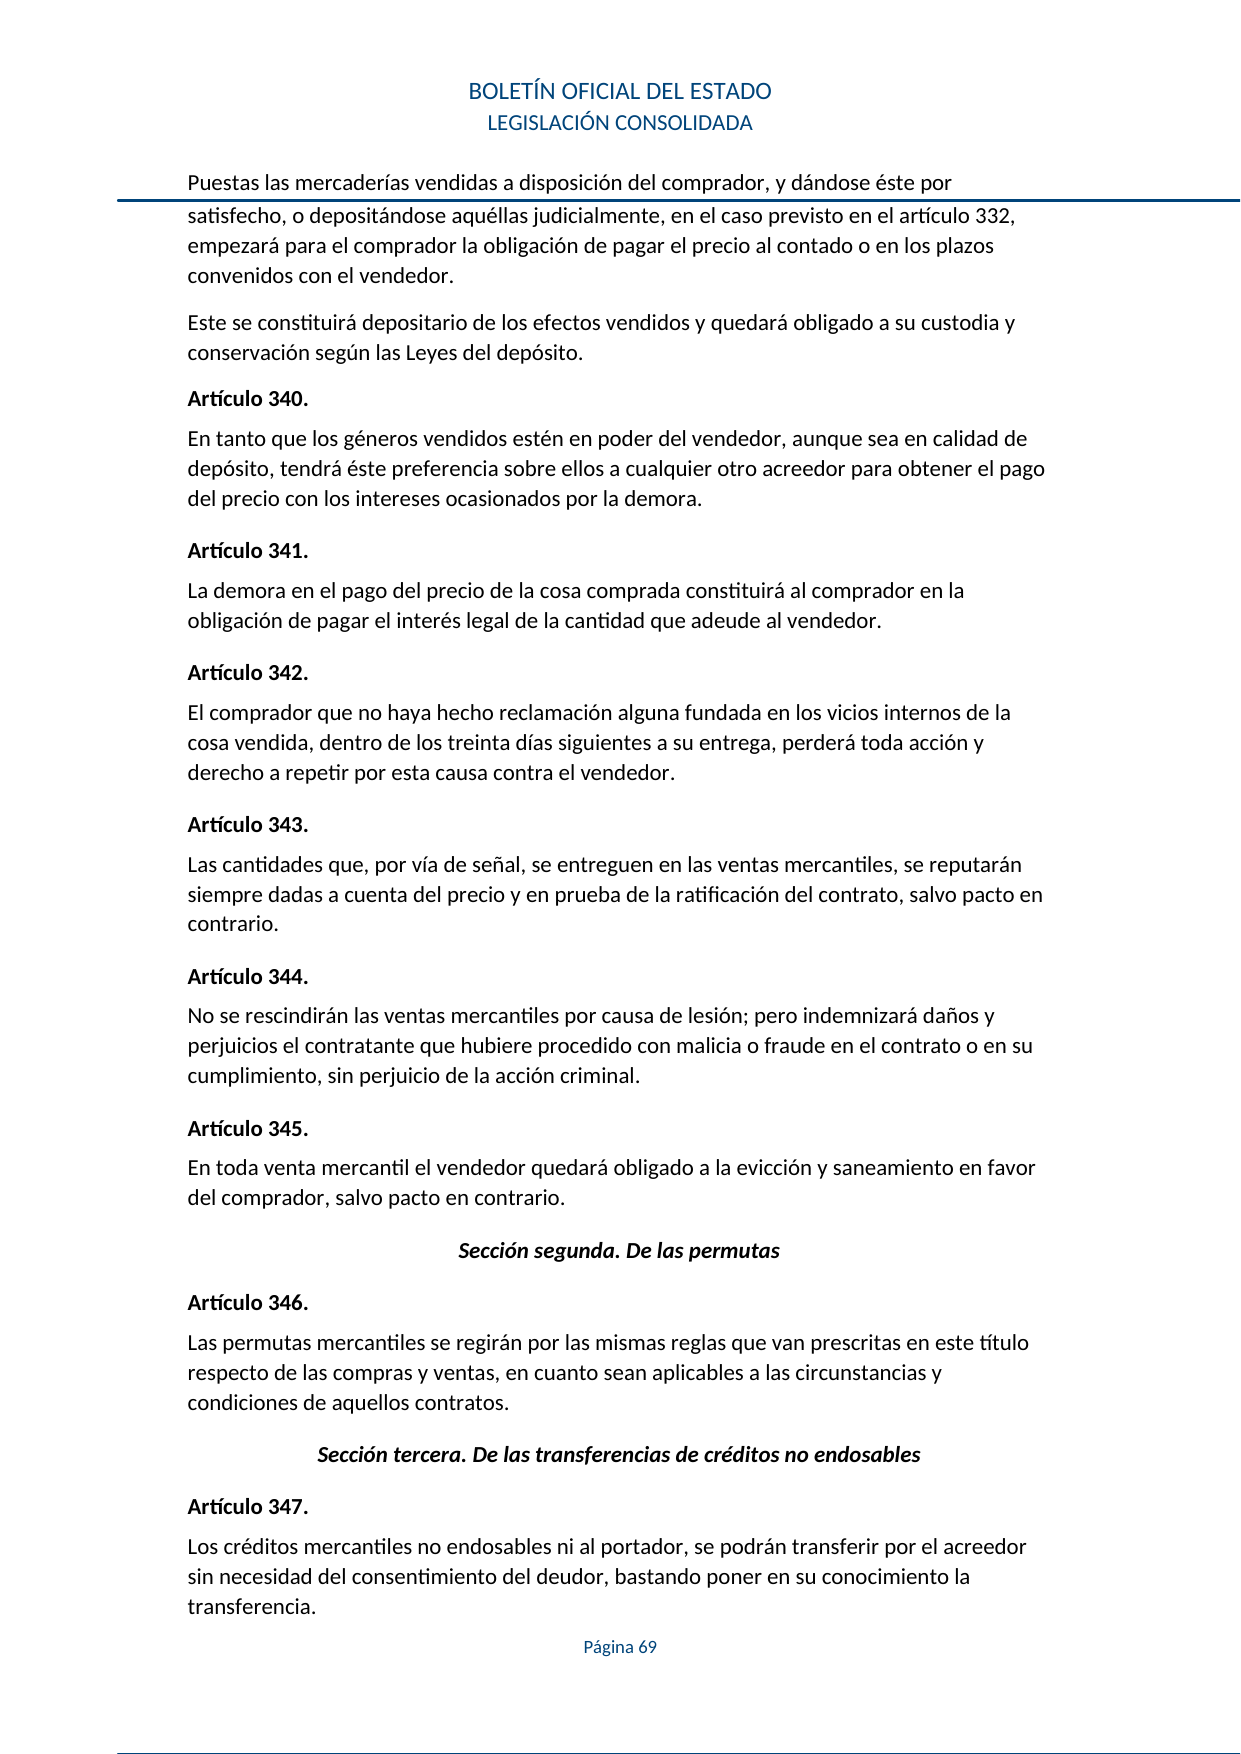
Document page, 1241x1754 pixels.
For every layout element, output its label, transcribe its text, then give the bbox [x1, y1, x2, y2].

text Artículo 340. [187, 384, 1051, 412]
text Sección tercera. De las transferencias de créditos no endosables [189, 1440, 1051, 1468]
text satisfecho, o depositándose aquéllas judicialmente, en el caso previsto en el artículo 332, empezará para el comprador la obligación de pagar el precio al contado o en los plazos convenidos con el vendedor. [187, 202, 1051, 289]
text Puestas las mercaderías vendidas a disposición del comprador, y dándose éste por [187, 168, 1051, 199]
text Artículo 345. [187, 1114, 1051, 1142]
text En toda venta mercantil el vendedor quedará obligado a la evicción y saneamiento en favor del comprador, salvo pacto en contrario. [187, 1153, 1051, 1211]
text El comprador que no haya hecho reclamación alguna fundada en los vicios internos de la cosa vendida, dentro de los treinta días siguientes a su entrega, perderá toda acción y derecho a repetir por esta causa contra el vendedor. [187, 698, 1051, 786]
text La demora en el pago del precio de la cosa comprada constituirá al comprador en la obligación de pagar el interés legal de la cantidad que adeude al vendedor. [187, 576, 1051, 634]
text Las cantidades que, por vía de señal, se entreguen en las ventas mercantiles, se reputarán siempre dadas a cuenta del precio y en prueba de la ratificación del contrato, salvo pacto en contrario. [187, 850, 1051, 938]
text Artículo 342. [187, 658, 1051, 686]
text Artículo 341. [187, 536, 1051, 564]
text Artículo 347. [187, 1492, 1051, 1520]
text Sección segunda. De las permutas [189, 1236, 1051, 1264]
text Este se constituirá depositario de los efectos vendidos y quedará obligado a su custodia y conservación según las Leyes del depósito. [187, 308, 1051, 366]
text Las permutas mercantiles se regirán por las mismas reglas que van prescritas en este título respecto de las compras y ventas, en cuanto sean aplicables a las circunstancias y condiciones de aquellos contratos. [187, 1328, 1051, 1416]
text Los créditos mercantiles no endosables ni al portador, se podrán transferir por el acreedor sin necesidad del consentimiento del deudor, bastando poner en su conocimiento la transferencia. [187, 1532, 1051, 1620]
text No se rescindirán las ventas mercantiles por causa de lesión; pero indemnizará daños y perjuicios el contratante que hubiere procedido con malicia o fraude en el contrato o en su cumplimiento, sin perjuicio de la acción criminal. [187, 1002, 1051, 1089]
text Artículo 344. [187, 962, 1051, 990]
text Artículo 346. [187, 1288, 1051, 1316]
text Artículo 343. [187, 810, 1051, 838]
text En tanto que los géneros vendidos estén en poder del vendedor, aunque sea en calidad de depósito, tendrá éste preferencia sobre ellos a cualquier otro acreedor para obtener el pago del precio con los intereses ocasionados por la demora. [187, 424, 1051, 512]
